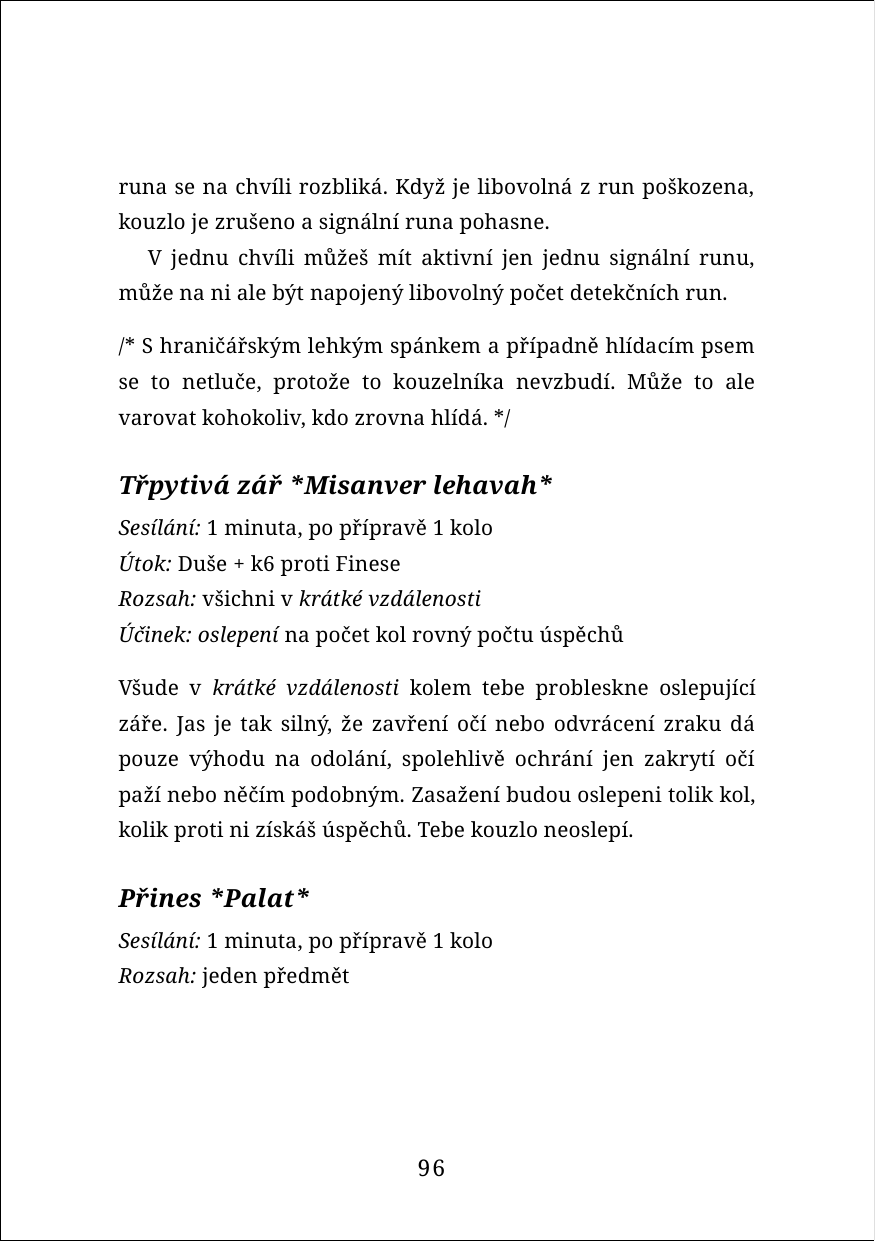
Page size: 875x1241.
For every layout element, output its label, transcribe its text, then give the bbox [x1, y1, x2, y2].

text /* S hraničářským lehkým spánkem a případně hlídacím psem se to netluče, protože to kouzelníka nevzbudí. Může to ale varovat kohokoliv, kdo zrovna hlídá. */ [118, 332, 756, 431]
text Všude v krátké vzdálenosti kolem tebe probleskne oslepující záře. Jas je tak silný, že zavření očí nebo odvrácení zraku dá pouze výhodu na odolání, spolehlivě ochrání jen zakrytí očí paží nebo něčím podobným. Zasažení budou oslepeni tolik kol, kolik proti ni získáš úspěchů. Tebe kouzlo neoslepí. [118, 673, 756, 844]
text runa se na chvíli rozbliká. Když je libovolná z run poškozena, kouzlo je zrušeno a signální runa pohasne. V jednu chvíli můžeš mít aktivní jen jednu signální runu, může na ni ale být napojený libovolný počet detekčních run. [118, 172, 756, 307]
subtitle Přines *Palat* [118, 880, 756, 914]
text Sesílání: 1 minuta, po přípravě 1 kolo Rozsah: jeden předmět [118, 926, 756, 990]
text Sesílání: 1 minuta, po přípravě 1 kolo Útok: Duše + k6 proti Finese Rozsah: všichni v krátké vzdálenosti Účinek: oslepení na počet kol rovný počtu úspěchů [118, 513, 756, 648]
subtitle Třpytivá zář *Misanver lehavah* [118, 468, 756, 502]
